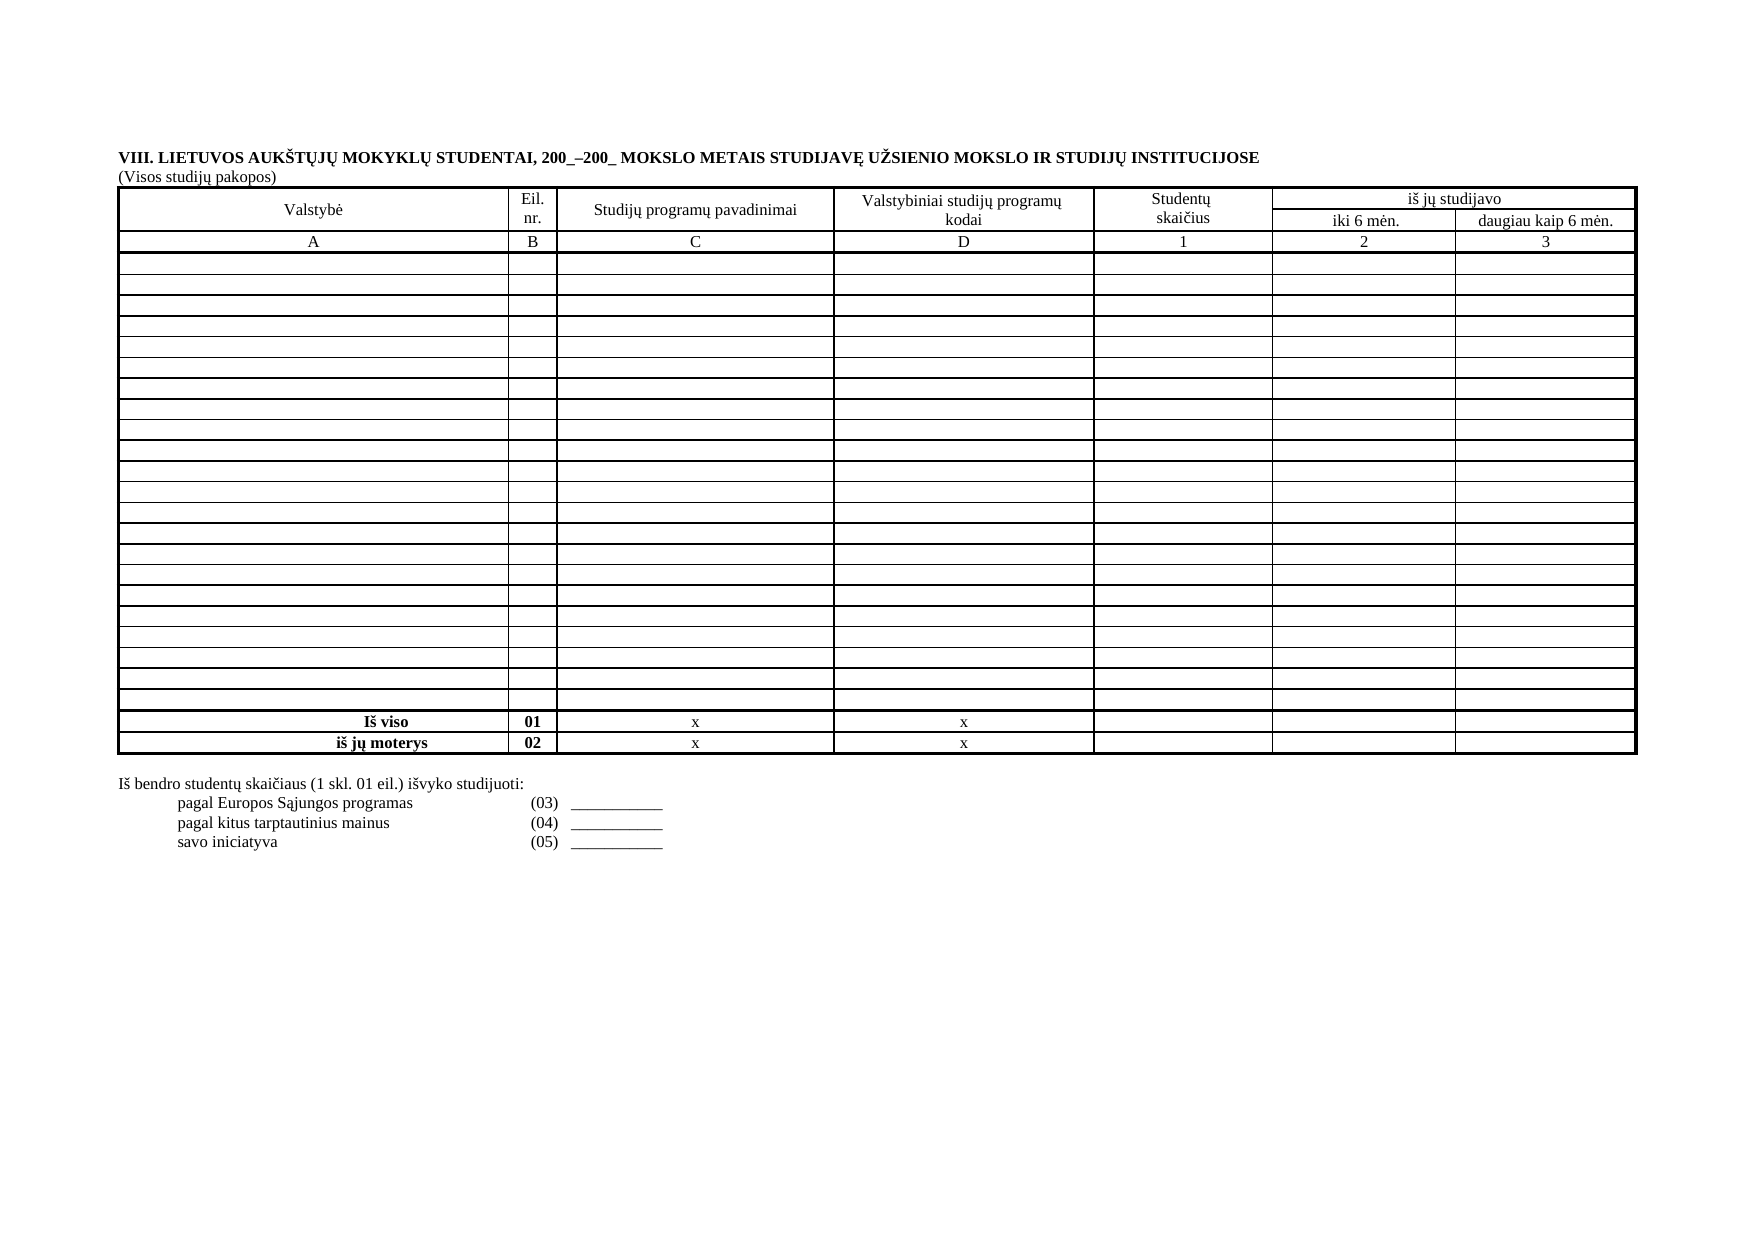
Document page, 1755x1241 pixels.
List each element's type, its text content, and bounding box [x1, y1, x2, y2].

table_cell [1273, 669, 1455, 688]
table_cell [120, 420, 508, 439]
table_cell [120, 254, 508, 273]
table_cell [1456, 712, 1634, 731]
table_header Studentų skaičius [1095, 189, 1272, 230]
table_cell [835, 275, 1093, 294]
table_cell [558, 296, 833, 315]
table_cell [1273, 524, 1455, 543]
table_cell [1095, 400, 1272, 418]
table_cell [1456, 441, 1634, 460]
table_cell [120, 607, 508, 626]
table_cell [1273, 733, 1455, 752]
table_cell [1095, 648, 1272, 667]
table_cell [835, 565, 1093, 584]
table_cell [1095, 669, 1272, 688]
table_cell [120, 648, 508, 667]
table_cell [1456, 379, 1634, 398]
table_header Valstybiniai studijų programų kodai [835, 189, 1093, 230]
text VIII. LIETUVOS AUKŠTŲJŲ MOKYKLŲ STUDENTAI, 200_–200_ MOKSLO METAIS STUDIJAVĘ UŽSIENIO MOKSLO IR STUDIJŲ INSTITUCIJOSE [118, 147, 1636, 167]
table_cell [1273, 690, 1455, 709]
table_cell [509, 254, 556, 273]
table_cell [120, 503, 508, 522]
table_cell D [835, 232, 1093, 251]
table_cell [509, 420, 556, 439]
table_cell [509, 337, 556, 356]
table_cell [120, 545, 508, 564]
table_cell [1095, 607, 1272, 626]
table_cell [835, 462, 1093, 481]
table_cell iš jų moterys [120, 733, 508, 752]
table_cell [120, 296, 508, 315]
table_cell [558, 503, 833, 522]
table_cell Iš viso [120, 712, 508, 731]
table_cell [509, 400, 556, 418]
table_cell [558, 545, 833, 564]
table_cell [835, 607, 1093, 626]
table_header iš jų studijavo [1273, 189, 1634, 208]
table_cell [1273, 379, 1455, 398]
table_cell [1095, 254, 1272, 273]
table_cell [120, 627, 508, 647]
table_cell [558, 441, 833, 460]
table_cell [509, 296, 556, 315]
table_cell [1273, 545, 1455, 564]
table_cell [509, 648, 556, 667]
table_cell [509, 462, 556, 481]
table_cell [509, 503, 556, 522]
table_cell [1456, 586, 1634, 605]
table_cell [509, 607, 556, 626]
table_cell [1273, 565, 1455, 584]
table_cell 3 [1456, 232, 1634, 251]
table_header Valstybė [120, 189, 508, 230]
table_cell [1095, 524, 1272, 543]
table_cell [558, 275, 833, 294]
table_cell [1456, 296, 1634, 315]
table_cell [120, 275, 508, 294]
text Iš bendro studentų skaičiaus (1 skl. 01 eil.) išvyko studijuoti: [118, 774, 1636, 793]
table_cell [835, 400, 1093, 418]
table_cell [1095, 296, 1272, 315]
table_cell [1095, 358, 1272, 377]
table_cell [509, 379, 556, 398]
table_cell [509, 586, 556, 605]
table_cell [1273, 358, 1455, 377]
table_cell [558, 607, 833, 626]
table_cell [835, 524, 1093, 543]
table_cell [1456, 358, 1634, 377]
table_cell [509, 690, 556, 709]
table_cell daugiau kaip 6 mėn. [1456, 210, 1634, 230]
table_cell [1095, 545, 1272, 564]
table_header Studijų programų pavadinimai [558, 189, 833, 230]
table_cell [835, 627, 1093, 647]
table_cell x [558, 733, 833, 752]
table_cell [1273, 254, 1455, 273]
table_cell [1095, 462, 1272, 481]
table_cell [558, 627, 833, 647]
table_cell [835, 317, 1093, 336]
table_cell [1456, 690, 1634, 709]
table_cell [509, 441, 556, 460]
table_cell [120, 379, 508, 398]
table_cell x [558, 712, 833, 731]
table_cell [1273, 586, 1455, 605]
table_cell [1095, 275, 1272, 294]
table_cell [1456, 400, 1634, 418]
table_cell x [835, 733, 1093, 752]
table_cell [558, 420, 833, 439]
table_cell [558, 379, 833, 398]
table_cell [1273, 712, 1455, 731]
table_cell [120, 317, 508, 336]
table_cell [1273, 337, 1455, 356]
table_cell [1095, 565, 1272, 584]
table_cell [1456, 627, 1634, 647]
table_cell [1273, 275, 1455, 294]
table_cell [120, 358, 508, 377]
table_cell [558, 690, 833, 709]
table_cell [835, 441, 1093, 460]
table_cell [1456, 420, 1634, 439]
table_cell [1273, 420, 1455, 439]
table_cell [1456, 545, 1634, 564]
table_cell [509, 545, 556, 564]
table_cell [1095, 317, 1272, 336]
table_cell [1095, 379, 1272, 398]
table_cell [1095, 482, 1272, 501]
table_cell [1095, 627, 1272, 647]
table_cell [835, 337, 1093, 356]
table_cell [1273, 441, 1455, 460]
table_cell x [835, 712, 1093, 731]
table_cell [1095, 712, 1272, 731]
table_header Eil. nr. [509, 189, 556, 230]
table_cell [120, 524, 508, 543]
table_cell [1095, 337, 1272, 356]
table_cell [509, 358, 556, 377]
table_cell [1273, 503, 1455, 522]
table_cell [1273, 400, 1455, 418]
table_cell [1273, 462, 1455, 481]
table_cell [1273, 296, 1455, 315]
table_cell [558, 462, 833, 481]
table_cell [1456, 275, 1634, 294]
table_cell [120, 482, 508, 501]
table_cell 2 [1273, 232, 1455, 251]
table_cell [558, 482, 833, 501]
table_cell [558, 565, 833, 584]
table_cell [1456, 254, 1634, 273]
table_cell [509, 275, 556, 294]
table_cell [835, 482, 1093, 501]
table_cell [120, 669, 508, 688]
table_cell [835, 669, 1093, 688]
table_cell [1456, 503, 1634, 522]
table_cell [1456, 482, 1634, 501]
table_cell [120, 565, 508, 584]
table_cell [558, 524, 833, 543]
table_cell [1456, 669, 1634, 688]
table_cell [558, 317, 833, 336]
table_cell [120, 462, 508, 481]
table_cell [1456, 462, 1634, 481]
table_cell [1095, 441, 1272, 460]
table_cell [835, 586, 1093, 605]
table_cell [558, 358, 833, 377]
table_cell [1456, 317, 1634, 336]
table_cell [509, 524, 556, 543]
table_cell B [509, 232, 556, 251]
table_cell [558, 254, 833, 273]
table_cell [1456, 565, 1634, 584]
table_cell [835, 545, 1093, 564]
table_cell [509, 565, 556, 584]
table_cell [1456, 607, 1634, 626]
table_cell C [558, 232, 833, 251]
table_cell [1456, 648, 1634, 667]
table_cell [120, 337, 508, 356]
text pagal kitus tarptautinius mainus (04) ___________ [177, 812, 1636, 832]
table_cell [558, 400, 833, 418]
table_cell [509, 482, 556, 501]
table_cell [1273, 627, 1455, 647]
table_cell 02 [509, 733, 556, 752]
table_cell [1273, 648, 1455, 667]
table_cell [1456, 337, 1634, 356]
table_cell 1 [1095, 232, 1272, 251]
table_cell [1095, 586, 1272, 605]
table_cell [120, 441, 508, 460]
table_cell [509, 627, 556, 647]
table_cell [835, 690, 1093, 709]
table_cell [835, 648, 1093, 667]
table_cell [509, 669, 556, 688]
table_cell [558, 337, 833, 356]
table_cell [1095, 503, 1272, 522]
table_cell [120, 690, 508, 709]
table_cell 01 [509, 712, 556, 731]
table_cell [1095, 420, 1272, 439]
table_cell iki 6 mėn. [1273, 210, 1455, 230]
table_cell [835, 254, 1093, 273]
table_cell [1273, 482, 1455, 501]
table_cell [1456, 524, 1634, 543]
text (Visos studijų pakopos) [118, 167, 1636, 186]
table_cell [1273, 607, 1455, 626]
table_cell [120, 400, 508, 418]
table_cell [835, 503, 1093, 522]
table_cell [835, 420, 1093, 439]
table_cell [1095, 690, 1272, 709]
table_cell [1095, 733, 1272, 752]
table_cell [509, 317, 556, 336]
table_cell A [120, 232, 508, 251]
table_cell [1273, 317, 1455, 336]
table_cell [558, 586, 833, 605]
table_cell [1456, 733, 1634, 752]
table_cell [558, 648, 833, 667]
table_cell [835, 296, 1093, 315]
table_cell [835, 379, 1093, 398]
table_cell [120, 586, 508, 605]
table_cell [558, 669, 833, 688]
text pagal Europos Sąjungos programas (03) ___________ [177, 793, 1636, 812]
text savo iniciatyva (05) ___________ [177, 832, 1636, 851]
table_cell [835, 358, 1093, 377]
